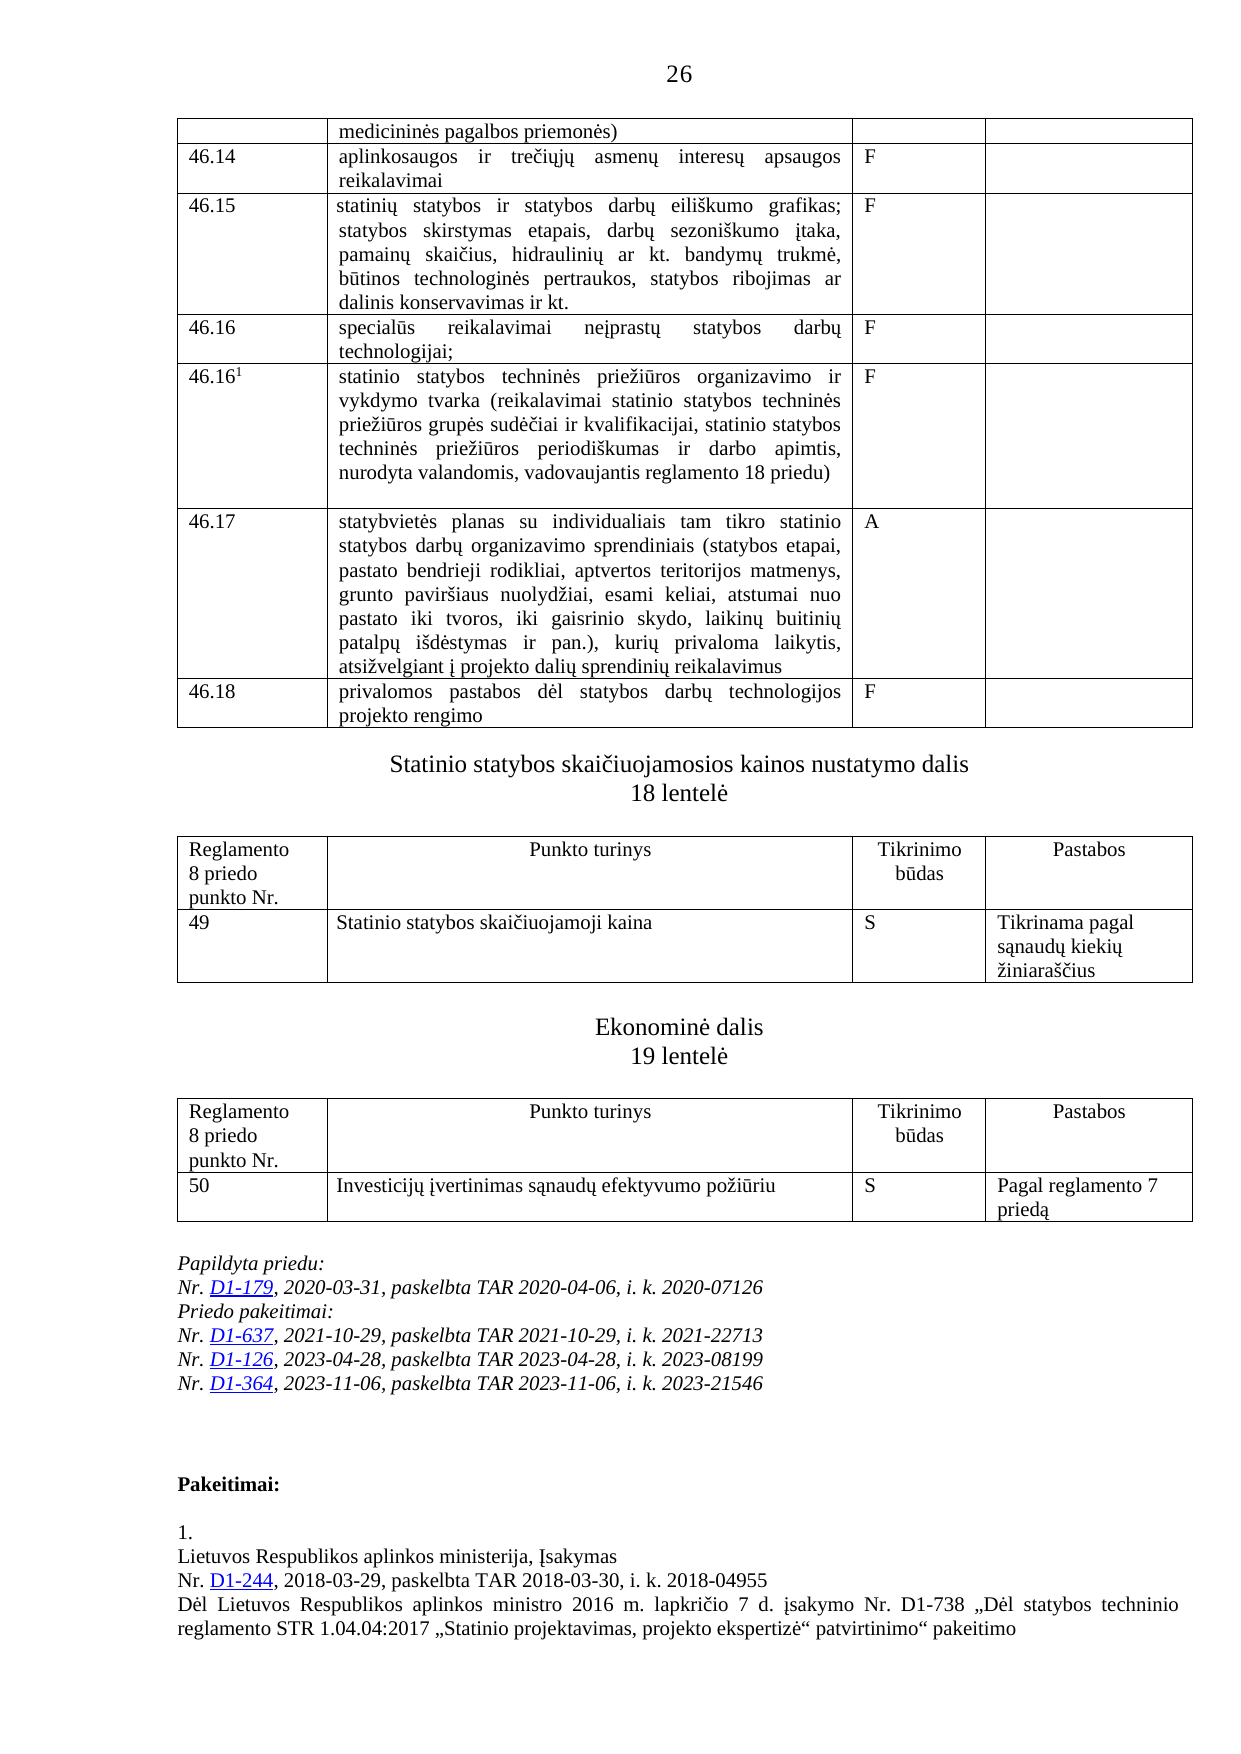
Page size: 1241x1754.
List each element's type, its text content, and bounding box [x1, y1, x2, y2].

table_cell 46.16 [178, 315, 327, 363]
table_cell privalomos pastabos dėl statybos darbų technologijos projekto rengimo [328, 679, 852, 727]
text Lietuvos Respublikos aplinkos ministerija, Įsakymas [177, 1544, 1181, 1568]
text Pakeitimai: [177, 1472, 1181, 1496]
table_cell Investicijų įvertinimas sąnaudų efektyvumo požiūriu [328, 1173, 852, 1221]
text 1. [177, 1520, 1181, 1544]
table_cell F [853, 315, 985, 363]
table_cell [986, 144, 1192, 192]
text Nr. D1-179, 2020-03-31, paskelbta TAR 2020-04-06, i. k. 2020-07126 [177, 1274, 1181, 1299]
table_cell 49 [178, 910, 327, 982]
table_cell 46.15 [178, 194, 327, 314]
text Dėl Lietuvos Respublikos aplinkos ministro 2016 m. lapkričio 7 d. įsakymo Nr. D1-738 „Dėl statybos techninio reglamento STR 1.04.04:2017 „Statinio projektavimas, projekto ekspertizė“ patvirtinimo“ pakeitimo [177, 1592, 1181, 1640]
table_header Reglamento 8 priedo punkto Nr. [178, 1099, 327, 1172]
table_cell [986, 364, 1192, 508]
table_cell S [853, 910, 985, 982]
table_cell statybvietės planas su individualiais tam tikro statinio statybos darbų organizavimo sprendiniais (statybos etapai, pastato bendrieji rodikliai, aptvertos teritorijos matmenys, grunto paviršiaus nuolydžiai, esami keliai, atstumai nuo pastato iki tvoros, iki gaisrinio skydo, laikinų buitinių patalpų išdėstymas ir pan.), kurių privaloma laikytis, atsižvelgiant į projekto dalių sprendinių reikalavimus [328, 509, 852, 678]
table_cell F [853, 144, 985, 192]
text Papildyta priedu: [177, 1251, 1181, 1274]
table_header Pastabos [986, 1099, 1192, 1172]
text 19 lentelė [177, 1041, 1181, 1069]
table_cell 46.18 [178, 679, 327, 727]
table_cell [986, 119, 1192, 143]
text Nr. D1-244, 2018-03-29, paskelbta TAR 2018-03-30, i. k. 2018-04955 [177, 1568, 1181, 1592]
table_cell [178, 119, 327, 143]
table_header Punkto turinys [328, 1099, 852, 1172]
table_header Reglamento 8 priedo punkto Nr. [178, 837, 327, 909]
table_cell [986, 194, 1192, 314]
table_cell medicininės pagalbos priemonės) [328, 119, 852, 143]
text Ekonominė dalis [177, 1012, 1181, 1041]
table_cell A [853, 509, 985, 678]
table_cell F [853, 194, 985, 314]
table_cell F [853, 679, 985, 727]
table_header Pastabos [986, 837, 1192, 909]
table_cell [986, 509, 1192, 678]
table_cell 50 [178, 1173, 327, 1221]
text Nr. D1-637, 2021-10-29, paskelbta TAR 2021-10-29, i. k. 2021-22713 [177, 1323, 1181, 1347]
table_cell aplinkosaugos ir trečiųjų asmenų interesų apsaugos reikalavimai [328, 144, 852, 192]
table_header Tikrinimo būdas [853, 837, 985, 909]
table_cell statinių statybos ir statybos darbų eiliškumo grafikas; statybos skirstymas etapais, darbų sezoniškumo įtaka, pamainų skaičius, hidraulinių ar kt. bandymų trukmė, būtinos technologinės pertraukos, statybos ribojimas ar dalinis konservavimas ir kt. [328, 194, 852, 314]
table_header Punkto turinys [328, 837, 852, 909]
table_cell S [853, 1173, 985, 1221]
text 18 lentelė [177, 778, 1181, 807]
table_cell 46.161 [178, 364, 327, 508]
table_cell [986, 679, 1192, 727]
table_cell Tikrinama pagal sąnaudų kiekių žiniaraščius [986, 910, 1192, 982]
text Nr. D1-364, 2023-11-06, paskelbta TAR 2023-11-06, i. k. 2023-21546 [177, 1371, 1181, 1395]
text Statinio statybos skaičiuojamosios kainos nustatymo dalis [177, 749, 1181, 778]
table_cell [853, 119, 985, 143]
table_cell F [853, 364, 985, 508]
table_cell 46.14 [178, 144, 327, 192]
table_cell Pagal reglamento 7 priedą [986, 1173, 1192, 1221]
text Priedo pakeitimai: [177, 1299, 1181, 1323]
table_cell statinio statybos techninės priežiūros organizavimo ir vykdymo tvarka (reikalavimai statinio statybos techninės priežiūros grupės sudėčiai ir kvalifikacijai, statinio statybos techninės priežiūros periodiškumas ir darbo apimtis, nurodyta valandomis, vadovaujantis reglamento 18 priedu) [328, 364, 852, 508]
table_cell 46.17 [178, 509, 327, 678]
table_cell [986, 315, 1192, 363]
table_cell Statinio statybos skaičiuojamoji kaina [328, 910, 852, 982]
text Nr. D1-126, 2023-04-28, paskelbta TAR 2023-04-28, i. k. 2023-08199 [177, 1347, 1181, 1371]
table_cell specialūs reikalavimai neįprastų statybos darbų technologijai; [328, 315, 852, 363]
table_header Tikrinimo būdas [853, 1099, 985, 1172]
